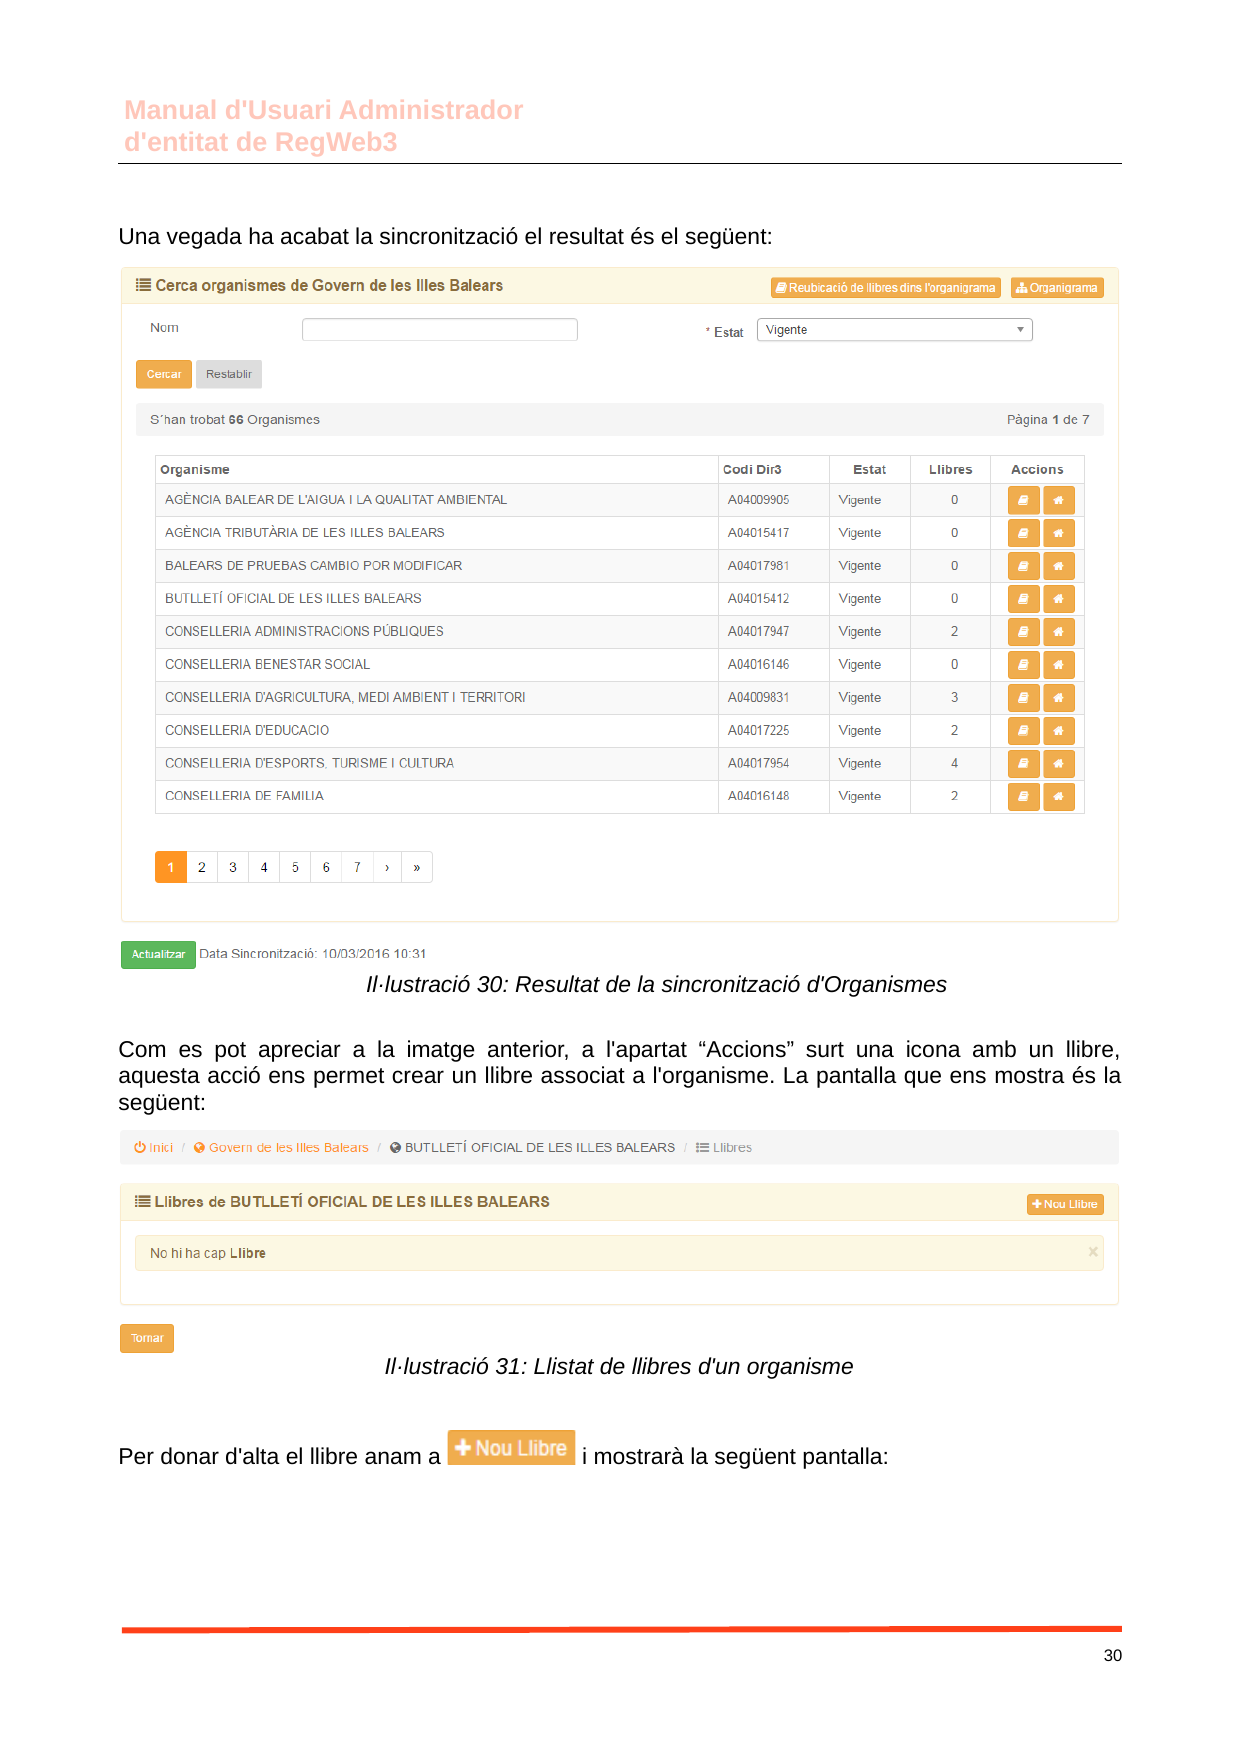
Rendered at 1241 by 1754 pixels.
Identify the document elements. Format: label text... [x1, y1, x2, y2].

text Com es pot apreciar a la imatge anterior, a l'apartat “Accions” surt una icona amb un llibre, aquesta acció ens permet crear un llibre associat a l'organisme. La pantalla que ens mostra és la següent: [118, 1036, 1122, 1115]
text Per donar d'alta el llibre anam a i mostrarà la següent pantalla: [118, 1430, 1122, 1469]
text Il·lustració 31: Llistat de llibres d'un organisme [118, 1353, 1122, 1379]
list Il·lustració 30: Resultat de la sincronització d'Organismes [156, 971, 1122, 997]
text Una vegada ha acabat la sincronització el resultat és el següent: [118, 223, 1122, 250]
